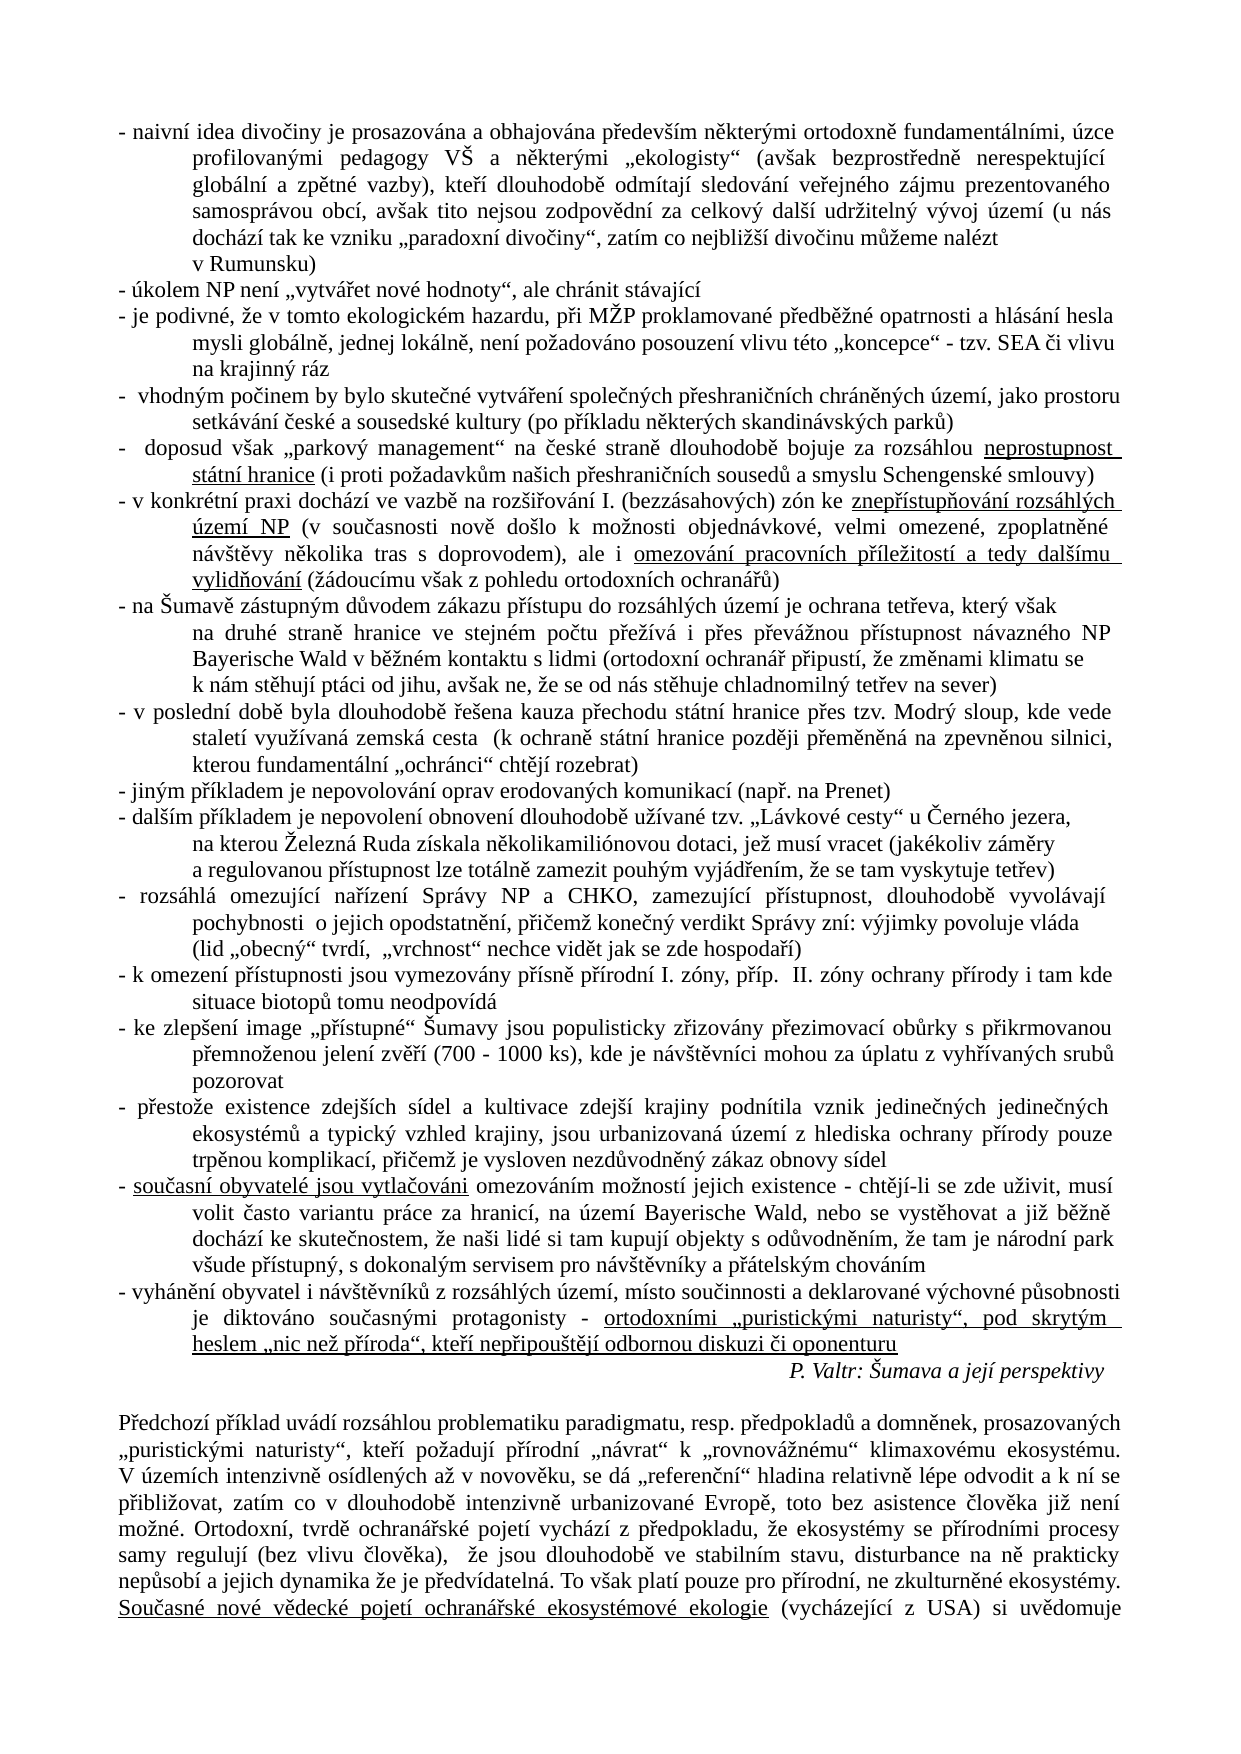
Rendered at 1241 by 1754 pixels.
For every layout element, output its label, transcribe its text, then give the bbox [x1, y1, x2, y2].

text - rozsáhlá omezující nařízení Správy NP a CHKO, zamezující přístupnost, dlouhodobě vyvolávají pochybnosti o jejich opodstatnění, přičemž konečný verdikt Správy zní: výjimky povoluje vláda [118, 882, 1122, 935]
text - naivní idea divočiny je prosazována a obhajována především některými ortodoxně fundamentálními, úzce profilovanými pedagogy VŠ a některými „ekologisty“ (avšak bezprostředně nerespektující globální a zpětné vazby), kteří dlouhodobě odmítají sledování veřejného zájmu prezentovaného samosprávou obcí, avšak tito nejsou zodpovědní za celkový další udržitelný vývoj území (u nás dochází tak ke vzniku „paradoxní divočiny“, zatím co nejbližší divočinu můžeme nalézt [118, 118, 1122, 250]
text - současní obyvatelé jsou vytlačováni omezováním možností jejich existence - chtějí-li se zde uživit, musí volit často variantu práce za hranicí, na území Bayerische Wald, nebo se vystěhovat a již běžně dochází ke skutečnostem, že naši lidé si tam kupují objekty s odůvodněním, že tam je národní park všude přístupný, s dokonalým servisem pro návštěvníky a přátelským chováním [118, 1172, 1122, 1278]
text Předchozí příklad uvádí rozsáhlou problematiku paradigmatu, resp. předpokladů a domněnek, prosazovaných „puristickými naturisty“, kteří požadují přírodní „návrat“ k „rovnovážnému“ klimaxovému ekosystému. V územích intenzivně osídlených až v novověku, se dá „referenční“ hladina relativně lépe odvodit a k ní se přibližovat, zatím co v dlouhodobě intenzivně urbanizované Evropě, toto bez asistence člověka již není možné. Ortodoxní, tvrdě ochranářské pojetí vychází z předpokladu, že ekosystémy se přírodními procesy samy regulují (bez vlivu člověka), že jsou dlouhodobě ve stabilním stavu, disturbance na ně prakticky nepůsobí a jejich dynamika že je předvídatelná. To však platí pouze pro přírodní, ne zkulturněné ekosystémy. Současné nové vědecké pojetí ochranářské ekosystémové ekologie (vycházející z USA) si uvědomuje [118, 1409, 1122, 1620]
text P. Valtr: Šumava a její perspektivy [118, 1357, 1122, 1383]
text - dalším příkladem je nepovolení obnovení dlouhodobě užívané tzv. „Lávkové cesty“ u Černého jezera, na kterou Železná Ruda získala několikamiliónovou dotaci, jež musí vracet (jakékoliv záměry a regulovanou přístupnost lze totálně zamezit pouhým vyjádřením, že se tam vyskytuje tetřev) [118, 803, 1122, 882]
text - vyhánění obyvatel i návštěvníků z rozsáhlých území, místo součinnosti a deklarované výchovné působnosti je diktováno současnými protagonisty - ortodoxními „puristickými naturisty“, pod skrytým heslem „nic než příroda“, kteří nepřipouštějí odbornou diskuzi či oponenturu [118, 1278, 1122, 1357]
text - jiným příkladem je nepovolování oprav erodovaných komunikací (např. na Prenet) [118, 777, 1122, 803]
text - je podivné, že v tomto ekologickém hazardu, při MŽP proklamované předběžné opatrnosti a hlásání hesla mysli globálně, jednej lokálně, není požadováno posouzení vlivu této „koncepce“ - tzv. SEA či vlivu na krajinný ráz [118, 303, 1122, 382]
text - v konkrétní praxi dochází ve vazbě na rozšiřování I. (bezzásahových) zón ke znepřístupňování rozsáhlých území NP (v současnosti nově došlo k možnosti objednávkové, velmi omezené, zpoplatněné návštěvy několika tras s doprovodem), ale i omezování pracovních příležitostí a tedy dalšímu vylidňování (žádoucímu však z pohledu ortodoxních ochranářů) [118, 487, 1122, 592]
text - k omezení přístupnosti jsou vymezovány přísně přírodní I. zóny, příp. II. zóny ochrany přírody i tam kde situace biotopů tomu neodpovídá [118, 961, 1122, 1014]
text v Rumunsku) [118, 250, 1122, 276]
text - úkolem NP není „vytvářet nové hodnoty“, ale chránit stávající [118, 276, 1122, 303]
text - v poslední době byla dlouhodobě řešena kauza přechodu státní hranice přes tzv. Modrý sloup, kde vede staletí využívaná zemská cesta (k ochraně státní hranice později přeměněná na zpevněnou silnici, kterou fundamentální „ochránci“ chtějí rozebrat) [118, 698, 1122, 777]
text - přestože existence zdejších sídel a kultivace zdejší krajiny podnítila vznik jedinečných jedinečných ekosystémů a typický vzhled krajiny, jsou urbanizovaná území z hlediska ochrany přírody pouze trpěnou komplikací, přičemž je vysloven nezdůvodněný zákaz obnovy sídel [118, 1093, 1122, 1172]
text - ke zlepšení image „přístupné“ Šumavy jsou populisticky zřizovány přezimovací obůrky s přikrmovanou přemnoženou jelení zvěří (700 - 1000 ks), kde je návštěvníci mohou za úplatu z vyhřívaných srubů pozorovat [118, 1014, 1122, 1093]
text - vhodným počinem by bylo skutečné vytváření společných přeshraničních chráněných území, jako prostoru setkávání české a sousedské kultury (po příkladu některých skandinávských parků) [118, 382, 1122, 434]
text (lid „obecný“ tvrdí, „vrchnost“ nechce vidět jak se zde hospodaří) [118, 935, 1122, 961]
text - doposud však „parkový management“ na české straně dlouhodobě bojuje za rozsáhlou neprostupnost státní hranice (i proti požadavkům našich přeshraničních sousedů a smyslu Schengenské smlouvy) [118, 434, 1122, 487]
text - na Šumavě zástupným důvodem zákazu přístupu do rozsáhlých území je ochrana tetřeva, který však na druhé straně hranice ve stejném počtu přežívá i přes převážnou přístupnost návazného NP Bayerische Wald v běžném kontaktu s lidmi (ortodoxní ochranář připustí, že změnami klimatu se k nám stěhují ptáci od jihu, avšak ne, že se od nás stěhuje chladnomilný tetřev na sever) [118, 592, 1122, 698]
